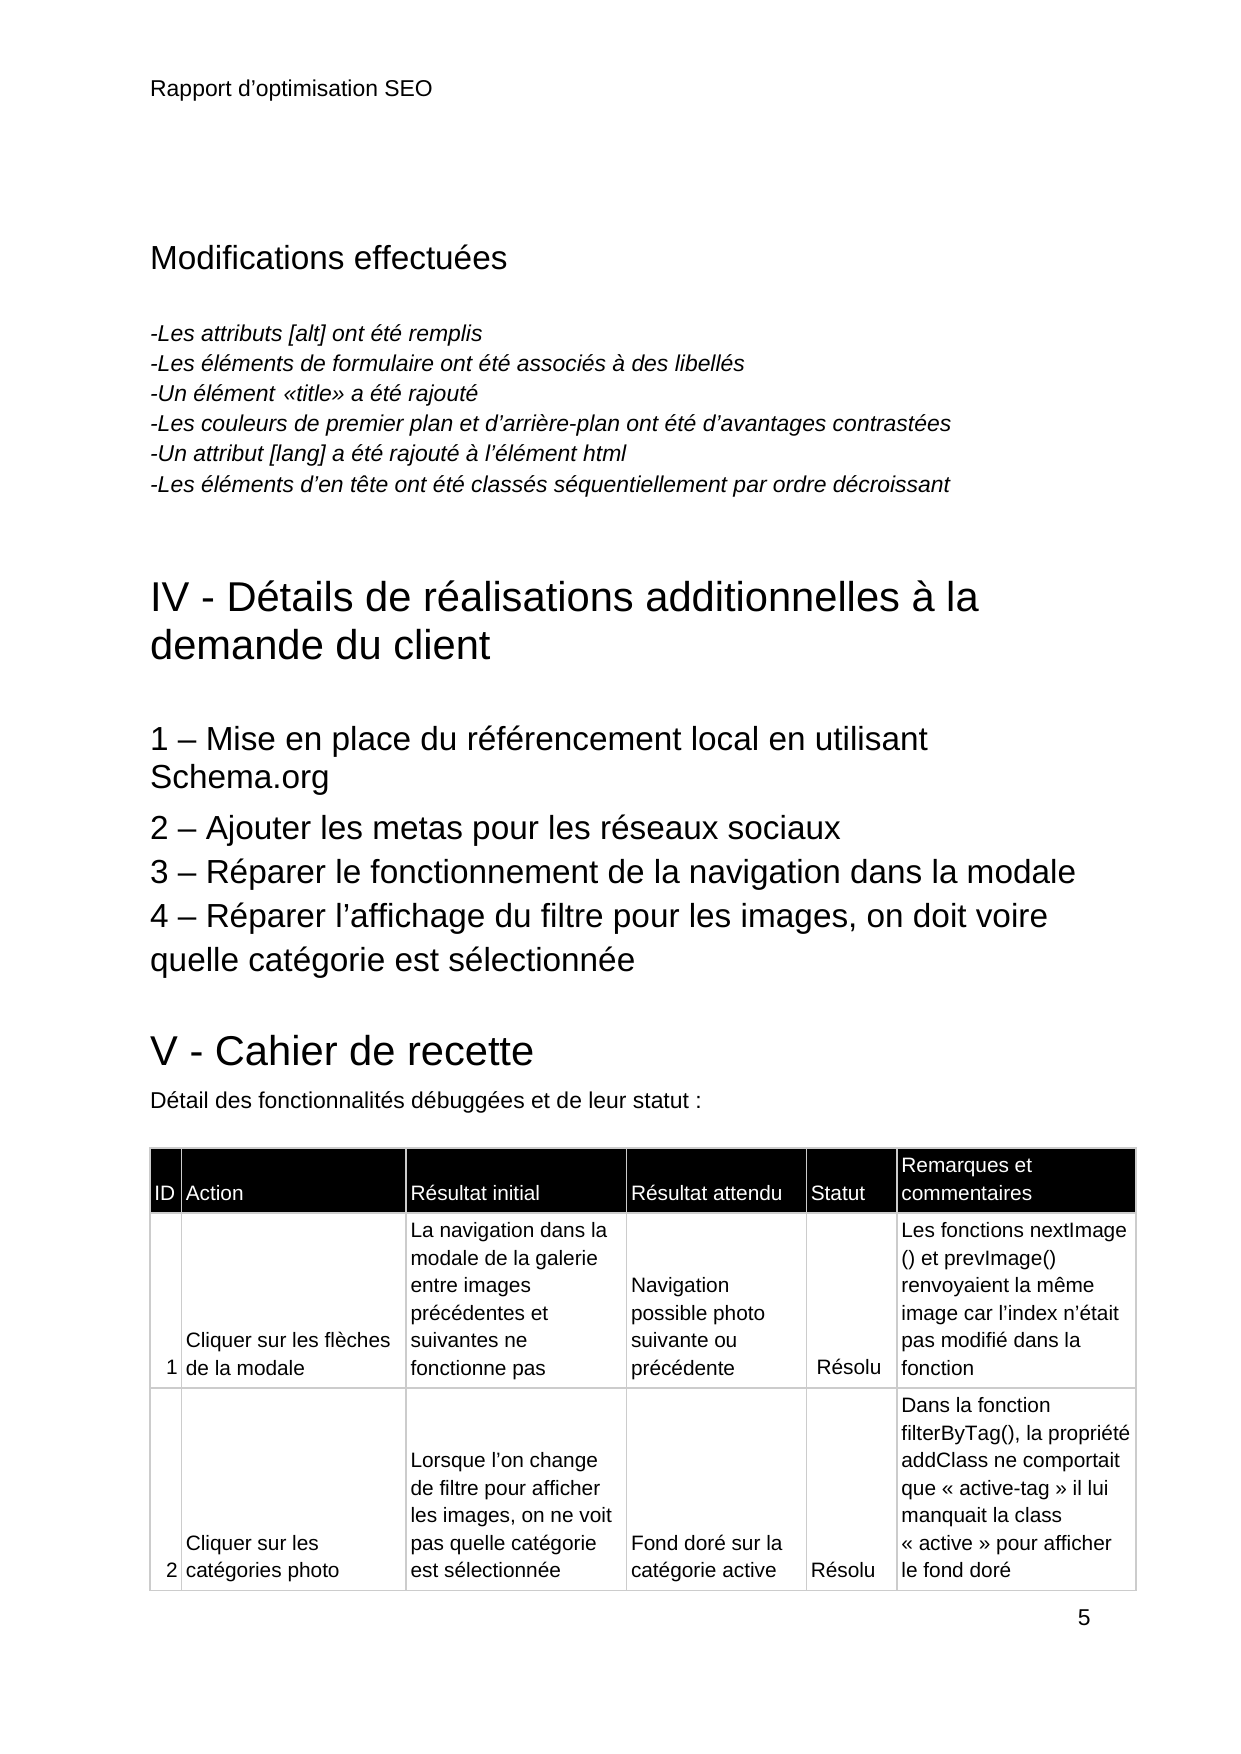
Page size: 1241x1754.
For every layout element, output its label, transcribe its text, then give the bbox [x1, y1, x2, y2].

subtitle Modifications effectuées [150, 238, 1090, 277]
table_header Résultat initial [407, 1149, 626, 1212]
table_header Statut [807, 1149, 896, 1212]
table_cell Les fonctions nextImage () et prevImage() renvoyaient la même image car l’index n’était pas modifié dans la fonction [898, 1214, 1135, 1387]
subtitle V - Cahier de recette [150, 1026, 1090, 1074]
text -Un attribut [lang] a été rajouté à l’élément html [150, 440, 1090, 467]
text -Un élément «title» a été rajouté [150, 380, 1090, 406]
text -Les éléments de formulaire ont été associés à des libellés [150, 350, 1090, 376]
text -Les couleurs de premier plan et d’arrière-plan ont été d’avantages contrastées [150, 410, 1090, 437]
text Détail des fonctionnalités débuggées et de leur statut : [150, 1087, 1090, 1113]
table_header Remarques et commentaires [898, 1149, 1135, 1212]
table_cell 2 [151, 1389, 181, 1589]
text 2 – Ajouter les metas pour les réseaux sociaux [150, 808, 1090, 846]
table_cell Navigation possible photo suivante ou précédente [627, 1214, 806, 1387]
text 3 – Réparer le fonctionnement de la navigation dans la modale [150, 852, 1090, 891]
text -Les attributs [alt] ont été remplis [150, 319, 1090, 346]
subtitle IV - Détails de réalisations additionnelles à la demande du client [150, 573, 1090, 668]
text -Les éléments d’en tête ont été classés séquentiellement par ordre décroissant [150, 471, 1090, 497]
table_cell 1 [151, 1214, 181, 1387]
table_cell Résolu [807, 1389, 896, 1589]
table_cell Cliquer sur les catégories photo [182, 1389, 405, 1589]
table_header Résultat attendu [627, 1149, 806, 1212]
subtitle 1 – Mise en place du référencement local en utilisant Schema.org [150, 718, 1090, 795]
table_cell Dans la fonction filterByTag(), la propriété addClass ne comportait que « active-tag » il lui manquait la class « active » pour afficher le fond doré [898, 1389, 1135, 1589]
table_cell Résolu [807, 1214, 896, 1387]
table_header Action [182, 1149, 405, 1212]
text 4 – Réparer l’affichage du filtre pour les images, on doit voire quelle catégorie est sélectionnée [150, 896, 1090, 979]
table_cell Cliquer sur les flèches de la modale [182, 1214, 405, 1387]
table_cell Fond doré sur la catégorie active [627, 1389, 806, 1589]
table_header ID [151, 1149, 181, 1212]
table_cell Lorsque l’on change de filtre pour afficher les images, on ne voit pas quelle catégorie est sélectionnée [407, 1389, 626, 1589]
table_cell La navigation dans la modale de la galerie entre images précédentes et suivantes ne fonctionne pas [407, 1214, 626, 1387]
